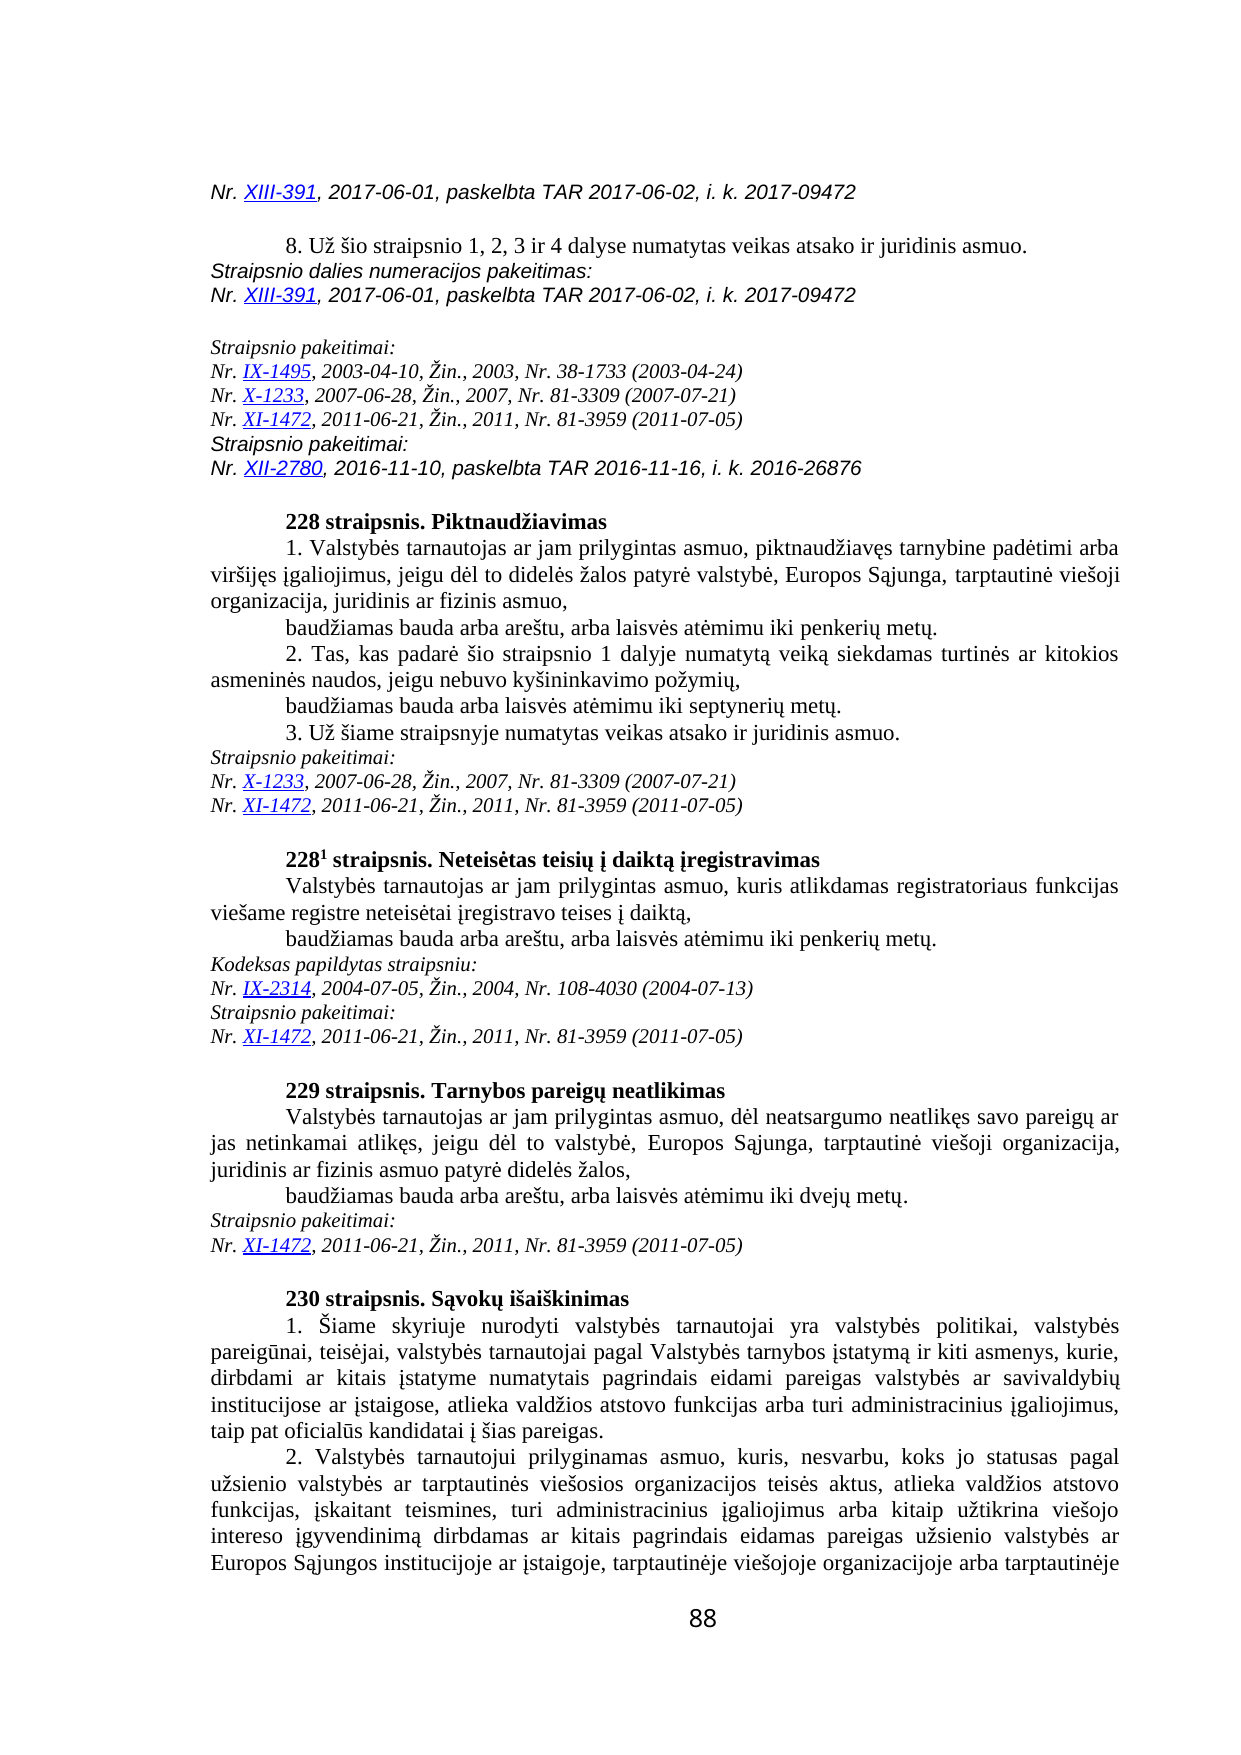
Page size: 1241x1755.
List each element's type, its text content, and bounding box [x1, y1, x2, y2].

text 1. Šiame skyriuje nurodyti valstybės tarnautojai yra valstybės politikai, valstybės pareigūnai, teisėjai, valstybės tarnautojai pagal Valstybės tarnybos įstatymą ir kiti asmenys, kurie, dirbdami ar kitais įstatyme numatytais pagrindais eidami pareigas valstybės ar savivaldybių institucijose ar įstaigose, atlieka valdžios atstovo funkcijas arba turi administracinius įgaliojimus, taip pat oficialūs kandidatai į šias pareigas. [210, 1312, 1120, 1443]
text Nr. XI-1472, 2011-06-21, Žin., 2011, Nr. 81-3959 (2011-07-05) [210, 793, 1120, 817]
text Straipsnio dalies numeracijos pakeitimas: [210, 258, 1120, 282]
text Nr. XI-1472, 2011-06-21, Žin., 2011, Nr. 81-3959 (2011-07-05) [210, 1232, 1120, 1257]
text Nr. XIII-391, 2017-06-01, paskelbta TAR 2017-06-02, i. k. 2017-09472 [210, 179, 1120, 203]
text Nr. IX-1495, 2003-04-10, Žin., 2003, Nr. 38-1733 (2003-04-24) [210, 359, 1120, 383]
text Nr. XI-1472, 2011-06-21, Žin., 2011, Nr. 81-3959 (2011-07-05) [210, 1024, 1120, 1048]
text Valstybės tarnautojas ar jam prilygintas asmuo, dėl neatsargumo neatlikęs savo pareigų ar jas netinkamai atlikęs, jeigu dėl to valstybė, Europos Sąjunga, tarptautinė viešoji organizacija, juridinis ar fizinis asmuo patyrė didelės žalos, [210, 1103, 1120, 1182]
text 2. Tas, kas padarė šio straipsnio 1 dalyje numatytą veiką siekdamas turtinės ar kitokios asmeninės naudos, jeigu nebuvo kyšininkavimo požymių, [210, 640, 1120, 693]
text Nr. X-1233, 2007-06-28, Žin., 2007, Nr. 81-3309 (2007-07-21) [210, 769, 1120, 793]
text Straipsnio pakeitimai: [210, 431, 1120, 455]
text Kodeksas papildytas straipsniu: [210, 952, 1120, 976]
text 3. Už šiame straipsnyje numatytas veikas atsako ir juridinis asmuo. [210, 719, 1120, 745]
text Nr. XII-2780, 2016-11-10, paskelbta TAR 2016-11-16, i. k. 2016-26876 [210, 455, 1120, 479]
text 229 straipsnis. Tarnybos pareigų neatlikimas [210, 1077, 1120, 1103]
text Nr. XIII-391, 2017-06-01, paskelbta TAR 2017-06-02, i. k. 2017-09472 [210, 282, 1120, 306]
text baudžiamas bauda arba areštu, arba laisvės atėmimu iki penkerių metų. [210, 613, 1120, 640]
text Nr. X-1233, 2007-06-28, Žin., 2007, Nr. 81-3309 (2007-07-21) [210, 383, 1120, 407]
text 8. Už šio straipsnio 1, 2, 3 ir 4 dalyse numatytas veikas atsako ir juridinis asmuo. [210, 232, 1120, 258]
text Straipsnio pakeitimai: [210, 745, 1120, 769]
text 1. Valstybės tarnautojas ar jam prilygintas asmuo, piktnaudžiavęs tarnybine padėtimi arba viršijęs įgaliojimus, jeigu dėl to didelės žalos patyrė valstybė, Europos Sąjunga, tarptautinė viešoji organizacija, juridinis ar fizinis asmuo, [210, 534, 1120, 613]
text 230 straipsnis. Sąvokų išaiškinimas [210, 1285, 1120, 1312]
text Straipsnio pakeitimai: [210, 1208, 1120, 1232]
text Valstybės tarnautojas ar jam prilygintas asmuo, kuris atlikdamas registratoriaus funkcijas viešame registre neteisėtai įregistravo teises į daiktą, [210, 873, 1120, 925]
text 2281 straipsnis. Neteisėtas teisių į daiktą įregistravimas [210, 846, 1120, 873]
text Nr. IX-2314, 2004-07-05, Žin., 2004, Nr. 108-4030 (2004-07-13) [210, 976, 1120, 1000]
text Straipsnio pakeitimai: [210, 335, 1120, 359]
text Nr. XI-1472, 2011-06-21, Žin., 2011, Nr. 81-3959 (2011-07-05) [210, 407, 1120, 431]
text baudžiamas bauda arba areštu, arba laisvės atėmimu iki dvejų metų. [210, 1182, 1120, 1208]
text 228 straipsnis. Piktnaudžiavimas [210, 508, 1120, 534]
text Straipsnio pakeitimai: [210, 1000, 1120, 1024]
text 2. Valstybės tarnautojui prilyginamas asmuo, kuris, nesvarbu, koks jo statusas pagal užsienio valstybės ar tarptautinės viešosios organizacijos teisės aktus, atlieka valdžios atstovo funkcijas, įskaitant teismines, turi administracinius įgaliojimus arba kitaip užtikrina viešojo intereso įgyvendinimą dirbdamas ar kitais pagrindais eidamas pareigas užsienio valstybės ar Europos Sąjungos institucijoje ar įstaigoje, tarptautinėje viešojoje organizacijoje arba tarptautinėje [210, 1443, 1120, 1575]
text baudžiamas bauda arba areštu, arba laisvės atėmimu iki penkerių metų. [210, 925, 1120, 952]
text baudžiamas bauda arba laisvės atėmimu iki septynerių metų. [210, 693, 1120, 719]
